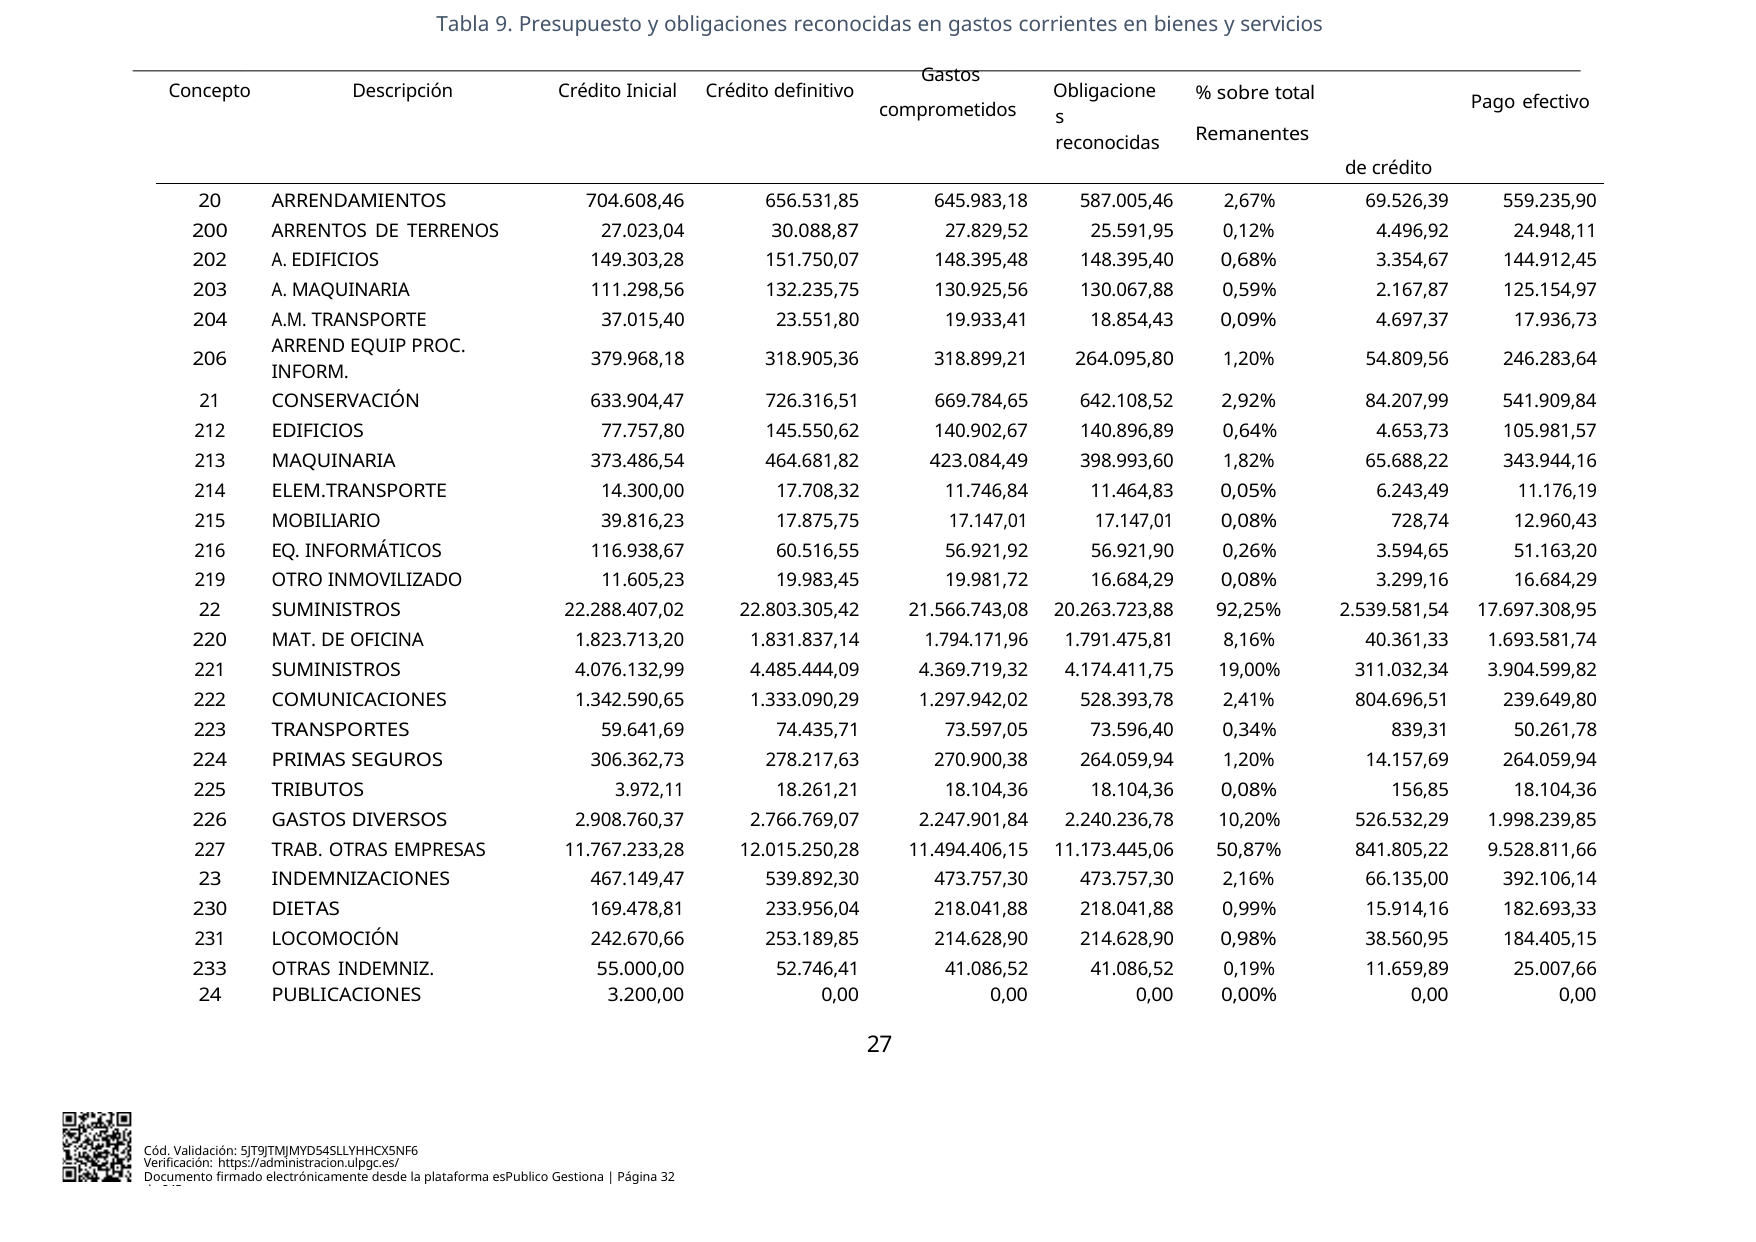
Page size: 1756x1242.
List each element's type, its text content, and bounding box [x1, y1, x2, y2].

table_cell 27.023,04 [527, 213, 710, 243]
table_cell MOBILIARIO [249, 503, 527, 533]
table_cell 221 [156, 653, 249, 683]
table_cell 11.464,83 [1040, 473, 1197, 503]
table_cell OTRO INMOVILIZADO [249, 563, 527, 593]
text 27 [133, 1028, 1626, 1059]
table_cell 11.173.445,06 [1040, 832, 1197, 862]
table_cell 464.681,82 [710, 444, 884, 473]
table_cell 22 [156, 593, 249, 623]
table_cell 728,74 [1311, 503, 1464, 533]
table_cell 15.914,16 [1311, 892, 1464, 922]
table_cell 839,31 [1311, 713, 1464, 742]
table_cell 22.288.407,02 [527, 593, 710, 623]
table_cell 467.149,47 [527, 862, 710, 892]
table_cell 21 [156, 384, 249, 413]
table_cell 669.784,65 [884, 384, 1040, 413]
table_cell 11.746,84 [884, 473, 1040, 503]
table_cell 12.015.250,28 [710, 832, 884, 862]
table_cell 215 [156, 503, 249, 533]
table_cell 1.693.581,74 [1465, 623, 1604, 653]
table_cell 40.361,33 [1311, 623, 1464, 653]
text % sobre total Remanentes [1195, 77, 1441, 161]
table_cell 111.298,56 [527, 273, 710, 303]
table_cell CONSERVACIÓN [249, 384, 527, 413]
table_cell 12.960,43 [1465, 503, 1604, 533]
table_cell 1.823.713,20 [527, 623, 710, 653]
table_cell A. EDIFICIOS [249, 243, 527, 273]
table_cell 1.791.475,81 [1040, 623, 1197, 653]
table_cell 278.217,63 [710, 743, 884, 772]
table_cell 2.247.901,84 [884, 802, 1040, 832]
table_header 20 [156, 184, 249, 213]
table_cell 230 [156, 892, 249, 922]
table_cell 130.067,88 [1040, 273, 1197, 303]
table_cell MAQUINARIA [249, 444, 527, 473]
table_cell 2.167,87 [1311, 273, 1464, 303]
table_cell SUMINISTROS [249, 593, 527, 623]
table_cell 264.095,80 [1040, 332, 1197, 384]
table_cell 11.767.233,28 [527, 832, 710, 862]
table_cell 3.354,67 [1311, 243, 1464, 273]
table_cell ARREND EQUIP PROC. INFORM. [249, 332, 527, 384]
table_cell 804.696,51 [1311, 683, 1464, 712]
table_cell 149.303,28 [527, 243, 710, 273]
table_cell 206 [156, 332, 249, 384]
table_cell 3.972,11 [527, 772, 710, 802]
table_cell 219 [156, 563, 249, 593]
table_cell 0,08% [1197, 503, 1311, 533]
table_cell PRIMAS SEGUROS [249, 743, 527, 772]
text comprometidos [133, 103, 1017, 119]
table_cell 1.297.942,02 [884, 683, 1040, 712]
table_cell 0,00% [1197, 982, 1311, 1008]
table_cell 1.333.090,29 [710, 683, 884, 712]
table_header 2,67% [1197, 184, 1311, 213]
table_cell 18.854,43 [1040, 303, 1197, 332]
table_cell 39.816,23 [527, 503, 710, 533]
table_cell 0,12% [1197, 213, 1311, 243]
table_cell 11.494.406,15 [884, 832, 1040, 862]
table_cell 398.993,60 [1040, 444, 1197, 473]
table_cell 264.059,94 [1040, 743, 1197, 772]
table_cell 17.147,01 [1040, 503, 1197, 533]
table_cell 223 [156, 713, 249, 742]
table_header 69.526,39 [1311, 184, 1464, 213]
table_cell 0,00 [710, 982, 884, 1008]
table_cell EDIFICIOS [249, 414, 527, 443]
table_cell 24.948,11 [1465, 213, 1604, 243]
table_cell 60.516,55 [710, 533, 884, 563]
table_cell 17.875,75 [710, 503, 884, 533]
table_cell 18.104,36 [1465, 772, 1604, 802]
table_cell 116.938,67 [527, 533, 710, 563]
table_cell 2.766.769,07 [710, 802, 884, 832]
table_cell 218.041,88 [1040, 892, 1197, 922]
table_cell 23.551,80 [710, 303, 884, 332]
table_cell 130.925,56 [884, 273, 1040, 303]
table_cell 17.708,32 [710, 473, 884, 503]
table_cell 0,09% [1197, 303, 1311, 332]
table_cell 25.591,95 [1040, 213, 1197, 243]
table_cell 125.154,97 [1465, 273, 1604, 303]
table_cell TRAB. OTRAS EMPRESAS [249, 832, 527, 862]
table_cell 379.968,18 [527, 332, 710, 384]
table_cell 16.684,29 [1465, 563, 1604, 593]
table_cell 0,00 [1311, 982, 1464, 1008]
table_cell 2.908.760,37 [527, 802, 710, 832]
table_cell 726.316,51 [710, 384, 884, 413]
table_cell 19.981,72 [884, 563, 1040, 593]
table_cell 528.393,78 [1040, 683, 1197, 712]
table_cell A.M. TRANSPORTE [249, 303, 527, 332]
table_header 704.608,46 [527, 184, 710, 213]
table_cell 226 [156, 802, 249, 832]
text Concepto Descripción Crédito Inicial Crédito definitivo Gastos [168, 75, 1017, 103]
table_cell 311.032,34 [1311, 653, 1464, 683]
table_cell 0,64% [1197, 414, 1311, 443]
table_cell A. MAQUINARIA [249, 273, 527, 303]
table_cell 50,87% [1197, 832, 1311, 862]
table_cell 214.628,90 [1040, 922, 1197, 952]
table_cell 41.086,52 [884, 952, 1040, 982]
table_cell 220 [156, 623, 249, 653]
table_cell 73.597,05 [884, 713, 1040, 742]
table_cell COMUNICACIONES [249, 683, 527, 712]
table_cell 373.486,54 [527, 444, 710, 473]
table_cell 214.628,90 [884, 922, 1040, 952]
table_cell 200 [156, 213, 249, 243]
table_cell 151.750,07 [710, 243, 884, 273]
text Obligaciones reconocidas [1053, 78, 1161, 154]
table_cell 156,85 [1311, 772, 1464, 802]
table_cell 17.936,73 [1465, 303, 1604, 332]
table_header 656.531,85 [710, 184, 884, 213]
table_cell 231 [156, 922, 249, 952]
table_cell 2.240.236,78 [1040, 802, 1197, 832]
table_cell 1.794.171,96 [884, 623, 1040, 653]
table_cell 144.912,45 [1465, 243, 1604, 273]
table_cell 0,08% [1197, 563, 1311, 593]
table_cell 222 [156, 683, 249, 712]
table_cell 184.405,15 [1465, 922, 1604, 952]
table_cell 24 [156, 982, 249, 1008]
text Tabla 9. Presupuesto y obligaciones reconocidas en gastos corrientes en bienes y servicios [133, 9, 1626, 37]
table_cell INDEMNIZACIONES [249, 862, 527, 892]
table_cell 19.983,45 [710, 563, 884, 593]
table_cell OTRAS INDEMNIZ. [249, 952, 527, 982]
table_cell 140.896,89 [1040, 414, 1197, 443]
table_cell 2,92% [1197, 384, 1311, 413]
table_cell 4.496,92 [1311, 213, 1464, 243]
table_cell 642.108,52 [1040, 384, 1197, 413]
table_cell 14.300,00 [527, 473, 710, 503]
table_cell 41.086,52 [1040, 952, 1197, 982]
table_cell 0,34% [1197, 713, 1311, 742]
table_cell 2.539.581,54 [1311, 593, 1464, 623]
table_cell 841.805,22 [1311, 832, 1464, 862]
table_cell 11.659,89 [1311, 952, 1464, 982]
table_cell TRIBUTOS [249, 772, 527, 802]
table_cell 105.981,57 [1465, 414, 1604, 443]
table_cell 541.909,84 [1465, 384, 1604, 413]
table_cell 212 [156, 414, 249, 443]
table_cell 4.653,73 [1311, 414, 1464, 443]
table_cell 216 [156, 533, 249, 563]
table_header 587.005,46 [1040, 184, 1197, 213]
table_cell 148.395,40 [1040, 243, 1197, 273]
table_cell 264.059,94 [1465, 743, 1604, 772]
table_cell 3.904.599,82 [1465, 653, 1604, 683]
table_cell 539.892,30 [710, 862, 884, 892]
table_cell 0,00 [1465, 982, 1604, 1008]
table_cell 4.076.132,99 [527, 653, 710, 683]
table_cell 23 [156, 862, 249, 892]
table_cell 214 [156, 473, 249, 503]
table_cell 242.670,66 [527, 922, 710, 952]
table_cell 306.362,73 [527, 743, 710, 772]
table_cell 0,00 [884, 982, 1040, 1008]
table_cell 1.998.239,85 [1465, 802, 1604, 832]
table_cell 77.757,80 [527, 414, 710, 443]
table_cell ELEM.TRANSPORTE [249, 473, 527, 503]
table_cell 239.649,80 [1465, 683, 1604, 712]
table_cell 1,20% [1197, 743, 1311, 772]
table_cell 213 [156, 444, 249, 473]
table_cell 423.084,49 [884, 444, 1040, 473]
table_cell 92,25% [1197, 593, 1311, 623]
table_cell 54.809,56 [1311, 332, 1464, 384]
table_cell 0,05% [1197, 473, 1311, 503]
table_cell 50.261,78 [1465, 713, 1604, 742]
table_cell 25.007,66 [1465, 952, 1604, 982]
table_cell 11.605,23 [527, 563, 710, 593]
table_header 559.235,90 [1465, 184, 1604, 213]
table_cell 392.106,14 [1465, 862, 1604, 892]
table_cell 2,41% [1197, 683, 1311, 712]
table_cell 17.147,01 [884, 503, 1040, 533]
table_cell 233.956,04 [710, 892, 884, 922]
table_cell 17.697.308,95 [1465, 593, 1604, 623]
table_cell SUMINISTROS [249, 653, 527, 683]
table_cell MAT. DE OFICINA [249, 623, 527, 653]
table_cell 318.905,36 [710, 332, 884, 384]
table_cell PUBLICACIONES [249, 982, 527, 1008]
table_cell 3.200,00 [527, 982, 710, 1008]
table_cell 22.803.305,42 [710, 593, 884, 623]
text Pago efectivo [1471, 88, 1637, 114]
table_cell 9.528.811,66 [1465, 832, 1604, 862]
table_cell 633.904,47 [527, 384, 710, 413]
table_cell 318.899,21 [884, 332, 1040, 384]
table_cell 145.550,62 [710, 414, 884, 443]
table_cell 218.041,88 [884, 892, 1040, 922]
table_cell GASTOS DIVERSOS [249, 802, 527, 832]
table_cell 0,00 [1040, 982, 1197, 1008]
table_cell 4.369.719,32 [884, 653, 1040, 683]
text de crédito [1345, 161, 1441, 178]
table_cell 2,16% [1197, 862, 1311, 892]
table_cell 227 [156, 832, 249, 862]
table_cell 3.594,65 [1311, 533, 1464, 563]
table_cell DIETAS [249, 892, 527, 922]
table_cell 18.104,36 [1040, 772, 1197, 802]
table_cell 18.104,36 [884, 772, 1040, 802]
table_cell 55.000,00 [527, 952, 710, 982]
table_cell 182.693,33 [1465, 892, 1604, 922]
table_cell 0,68% [1197, 243, 1311, 273]
table_cell 14.157,69 [1311, 743, 1464, 772]
table_cell 56.921,92 [884, 533, 1040, 563]
table_cell 73.596,40 [1040, 713, 1197, 742]
table_cell 1,20% [1197, 332, 1311, 384]
table_cell 253.189,85 [710, 922, 884, 952]
table_cell 30.088,87 [710, 213, 884, 243]
table_cell 1.342.590,65 [527, 683, 710, 712]
table_cell 11.176,19 [1465, 473, 1604, 503]
table_cell 204 [156, 303, 249, 332]
table_cell 1.831.837,14 [710, 623, 884, 653]
table_cell 84.207,99 [1311, 384, 1464, 413]
table_cell TRANSPORTES [249, 713, 527, 742]
table_cell 52.746,41 [710, 952, 884, 982]
table_cell 3.299,16 [1311, 563, 1464, 593]
table_cell 4.485.444,09 [710, 653, 884, 683]
table_cell 148.395,48 [884, 243, 1040, 273]
table_cell 233 [156, 952, 249, 982]
table_cell 0,26% [1197, 533, 1311, 563]
table_cell ARRENTOS DE TERRENOS [249, 213, 527, 243]
table_cell 19,00% [1197, 653, 1311, 683]
table_header 645.983,18 [884, 184, 1040, 213]
table_cell 74.435,71 [710, 713, 884, 742]
table_cell 20.263.723,88 [1040, 593, 1197, 623]
table_cell 65.688,22 [1311, 444, 1464, 473]
table_cell 246.283,64 [1465, 332, 1604, 384]
table_cell 0,19% [1197, 952, 1311, 982]
table_cell 56.921,90 [1040, 533, 1197, 563]
table_cell 4.174.411,75 [1040, 653, 1197, 683]
table_cell 19.933,41 [884, 303, 1040, 332]
table_cell 18.261,21 [710, 772, 884, 802]
table_cell 0,99% [1197, 892, 1311, 922]
table_cell 343.944,16 [1465, 444, 1604, 473]
table_cell 0,59% [1197, 273, 1311, 303]
table_cell 203 [156, 273, 249, 303]
table_cell 16.684,29 [1040, 563, 1197, 593]
table_cell 140.902,67 [884, 414, 1040, 443]
table_cell 4.697,37 [1311, 303, 1464, 332]
table_header ARRENDAMIENTOS [249, 184, 527, 213]
table_cell 8,16% [1197, 623, 1311, 653]
table_cell 0,98% [1197, 922, 1311, 952]
table_cell 59.641,69 [527, 713, 710, 742]
table_cell 6.243,49 [1311, 473, 1464, 503]
table_cell 1,82% [1197, 444, 1311, 473]
table_cell EQ. INFORMÁTICOS [249, 533, 527, 563]
table_cell 270.900,38 [884, 743, 1040, 772]
table_cell 21.566.743,08 [884, 593, 1040, 623]
table_cell 10,20% [1197, 802, 1311, 832]
table_cell 51.163,20 [1465, 533, 1604, 563]
table_cell 225 [156, 772, 249, 802]
table_cell 169.478,81 [527, 892, 710, 922]
table_cell 0,08% [1197, 772, 1311, 802]
table_cell 37.015,40 [527, 303, 710, 332]
table_cell 473.757,30 [1040, 862, 1197, 892]
table_cell LOCOMOCIÓN [249, 922, 527, 952]
table_cell 27.829,52 [884, 213, 1040, 243]
table_cell 526.532,29 [1311, 802, 1464, 832]
table_cell 202 [156, 243, 249, 273]
table_cell 473.757,30 [884, 862, 1040, 892]
table_cell 224 [156, 743, 249, 772]
table_cell 132.235,75 [710, 273, 884, 303]
table_cell 38.560,95 [1311, 922, 1464, 952]
table_cell 66.135,00 [1311, 862, 1464, 892]
